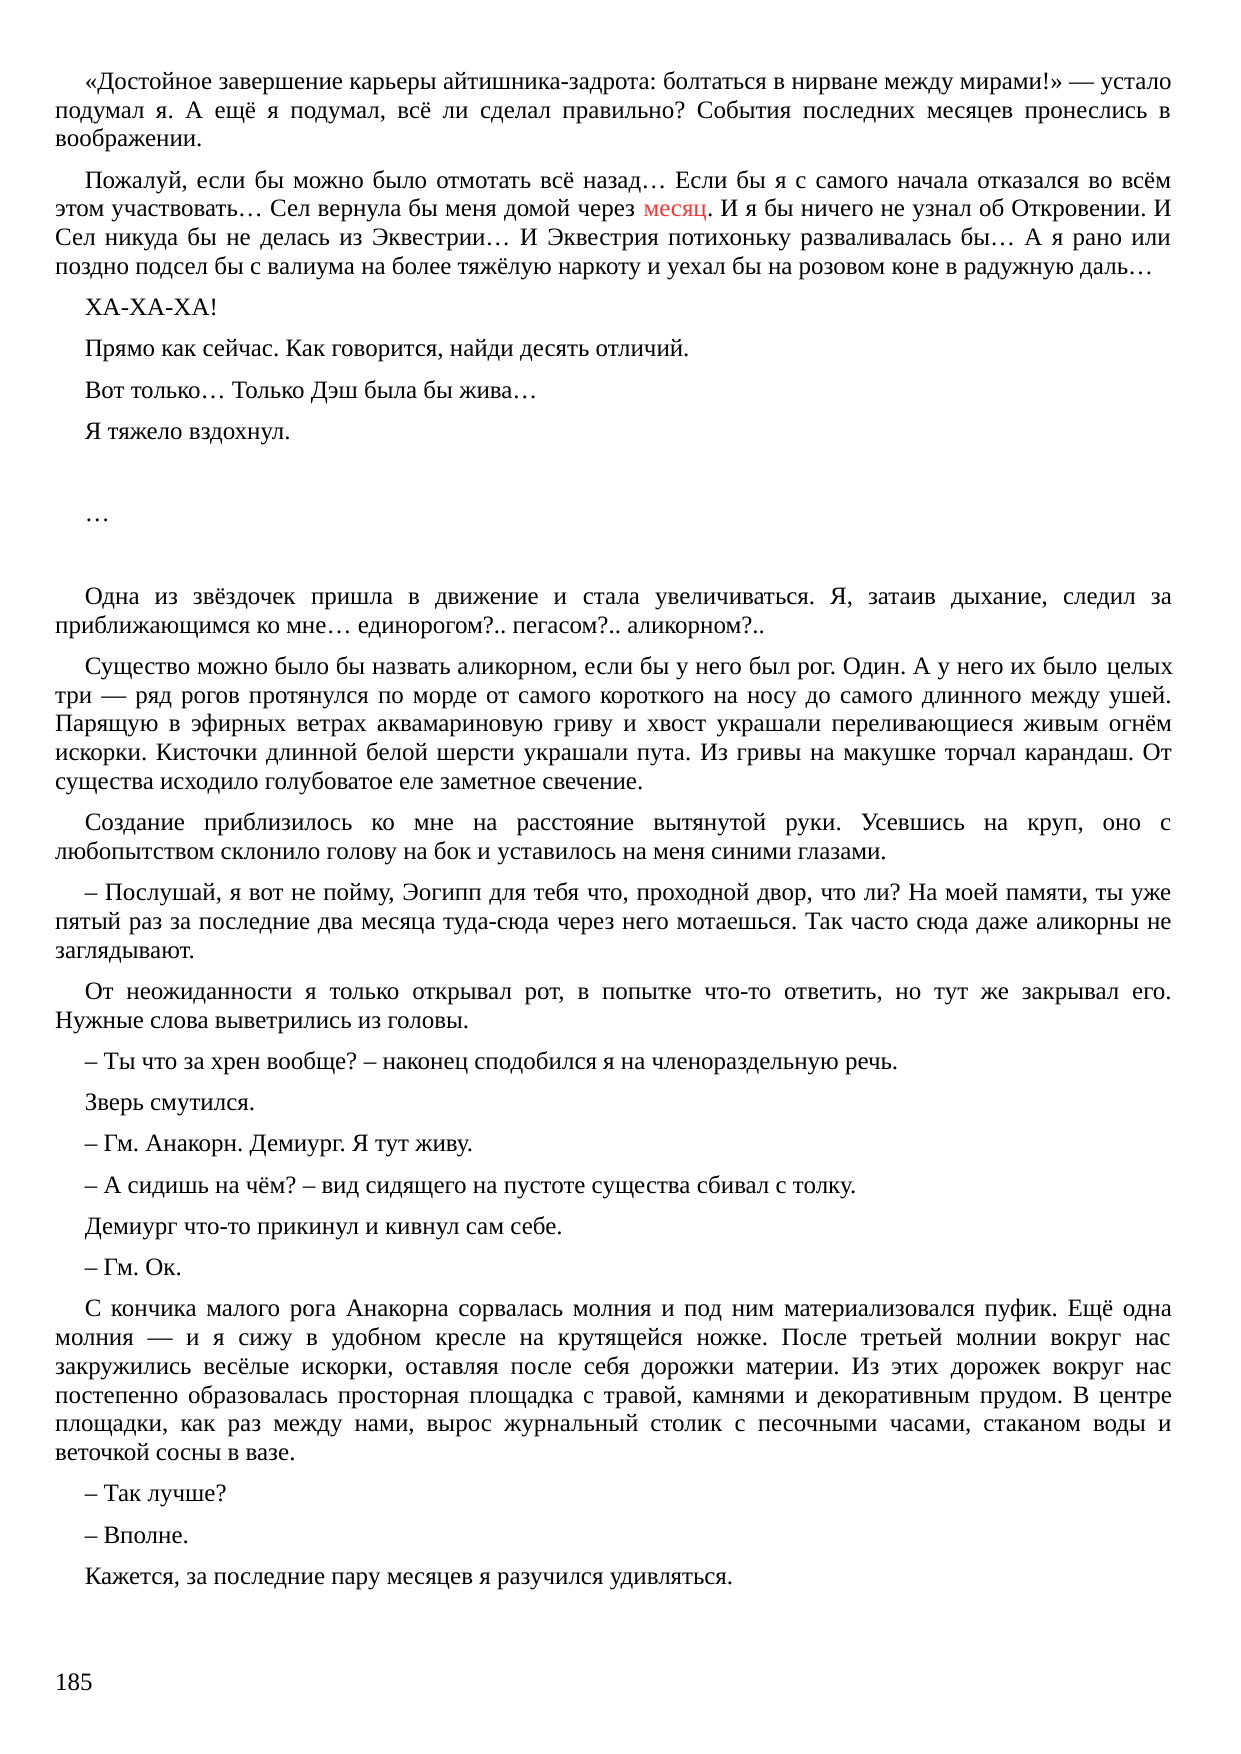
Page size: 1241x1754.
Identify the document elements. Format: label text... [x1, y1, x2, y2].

text Кажется, за последние пару месяцев я разучился удивляться. [55, 1561, 1173, 1590]
text – Гм. Ок. [55, 1252, 1173, 1281]
text Демиург что-то прикинул и кивнул сам себе. [55, 1211, 1173, 1240]
text Существо можно было бы назвать аликорном, если бы у него был рог. Один. А у него их было целых три — ряд рогов протянулся по морде от самого короткого на носу до самого длинного между ушей. Парящую в эфирных ветрах аквамариновую гриву и хвост украшали переливающиеся живым огнём искорки. Кисточки длинной белой шерсти украшали пута. Из гривы на макушке торчал карандаш. От существа исходило голубоватое еле заметное свечение. [55, 651, 1173, 795]
text Зверь смутился. [55, 1087, 1173, 1116]
text «Достойное завершение карьеры айтишника-задрота: болтаться в нирване между мирами!» — устало подумал я. А ещё я подумал, всё ли сделал правильно? События последних месяцев пронеслись в воображении. [55, 66, 1173, 152]
text ХА-ХА-ХА! [55, 292, 1173, 321]
text С кончика малого рога Анакорна сорвалась молния и под ним материализовался пуфик. Ещё одна молния — и я сижу в удобном кресле на крутящейся ножке. После третьей молнии вокруг нас закружились весёлые искорки, оставляя после себя дорожки материи. Из этих дорожек вокруг нас постепенно образовалась просторная площадка с травой, камнями и декоративным прудом. В центре площадки, как раз между нами, вырос журнальный столик с песочными часами, стаканом воды и веточкой сосны в вазе. [55, 1293, 1173, 1466]
text … [55, 498, 1173, 527]
text – Гм. Анакорн. Демиург. Я тут живу. [55, 1128, 1173, 1157]
text Пожалуй, если бы можно было отмотать всё назад… Если бы я с самого начала отказался во всём этом участвовать… Сел вернула бы меня домой через месяц. И я бы ничего не узнал об Откровении. И Сел никуда бы не делась из Эквестрии… И Эквестрия потихоньку разваливалась бы… А я рано или поздно подсел бы с валиума на более тяжёлую наркоту и уехал бы на розовом коне в радужную даль… [55, 165, 1173, 280]
text Я тяжело вздохнул. [55, 416, 1173, 445]
text Прямо как сейчас. Как говорится, найди десять отличий. [55, 333, 1173, 362]
text – Вполне. [55, 1520, 1173, 1548]
text Создание приблизилось ко мне на расстояние вытянутой руки. Усевшись на круп, оно с любопытством склонило голову на бок и уставилось на меня синими глазами. [55, 807, 1173, 865]
text – Ты что за хрен вообще? – наконец сподобился я на членораздельную речь. [55, 1046, 1173, 1075]
text – Послушай, я вот не пойму, Эогипп для тебя что, проходной двор, что ли? На моей памяти, ты уже пятый раз за последние два месяца туда-сюда через него мотаешься. Так часто сюда даже аликорны не заглядывают. [55, 877, 1173, 963]
text – Так лучше? [55, 1478, 1173, 1507]
text – А сидишь на чём? – вид сидящего на пустоте существа сбивал с толку. [55, 1170, 1173, 1198]
text Одна из звёздочек пришла в движение и стала увеличиваться. Я, затаив дыхание, следил за приближающимся ко мне… единорогом?.. пегасом?.. аликорном?.. [55, 581, 1173, 638]
text От неожиданности я только открывал рот, в попытке что-то ответить, но тут же закрывал его. Нужные слова выветрились из головы. [55, 976, 1173, 1033]
text Вот только… Только Дэш была бы жива… [55, 375, 1173, 403]
